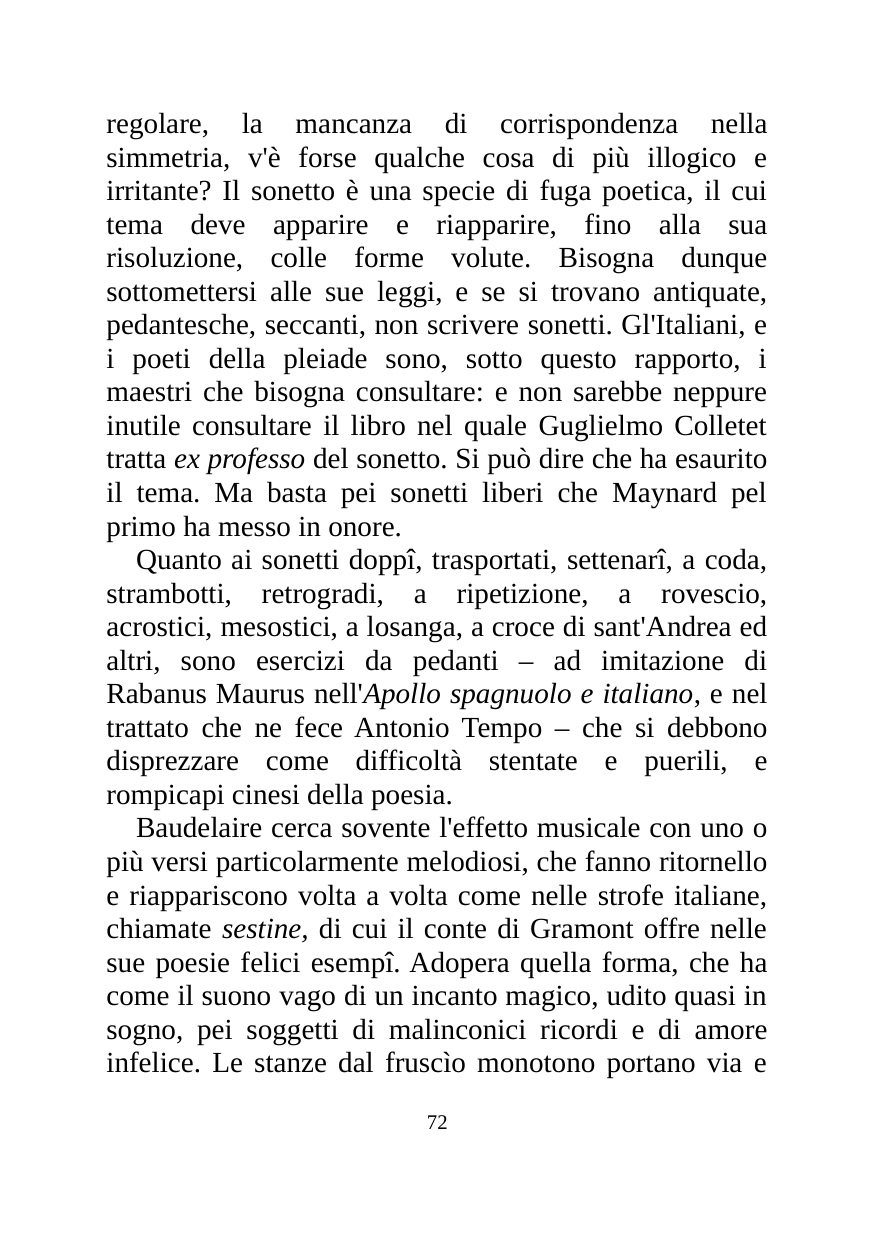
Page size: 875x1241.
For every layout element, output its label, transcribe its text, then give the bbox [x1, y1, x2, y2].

text regolare, la mancanza di corrispondenza nella simmetria, v'è forse qualche cosa di più illogico e irritante? Il sonetto è una specie di fuga poetica, il cui tema deve apparire e riapparire, fino alla sua risoluzione, colle forme volute. Bisogna dunque sottomettersi alle sue leggi, e se si trovano antiquate, pedantesche, seccanti, non scrivere sonetti. Gl'Italiani, e i poeti della pleiade sono, sotto questo rapporto, i maestri che bisogna consultare: e non sarebbe neppure inutile consultare il libro nel quale Guglielmo Colletet tratta ex professo del sonetto. Si può dire che ha esaurito il tema. Ma basta pei sonetti liberi che Maynard pel primo ha messo in onore. [106, 106, 768, 542]
text Quanto ai sonetti doppî, trasportati, settenarî, a coda, strambotti, retrogradi, a ripetizione, a rovescio, acrostici, mesostici, a losanga, a croce di sant'Andrea ed altri, sono esercizi da pedanti – ad imitazione di Rabanus Maurus nell'Apollo spagnuolo e italiano, e nel trattato che ne fece Antonio Tempo – che si debbono disprezzare come difficoltà stentate e puerili, e rompicapi cinesi della poesia. [106, 542, 768, 811]
text Baudelaire cerca sovente l'effetto musicale con uno o più versi particolarmente melodiosi, che fanno ritornello e riappariscono volta a volta come nelle strofe italiane, chiamate sestine, di cui il conte di Gramont offre nelle sue poesie felici esempî. Adopera quella forma, che ha come il suono vago di un incanto magico, udito quasi in sogno, pei soggetti di malinconici ricordi e di amore infelice. Le stanze dal fruscìo monotono portano via e [106, 811, 768, 1079]
